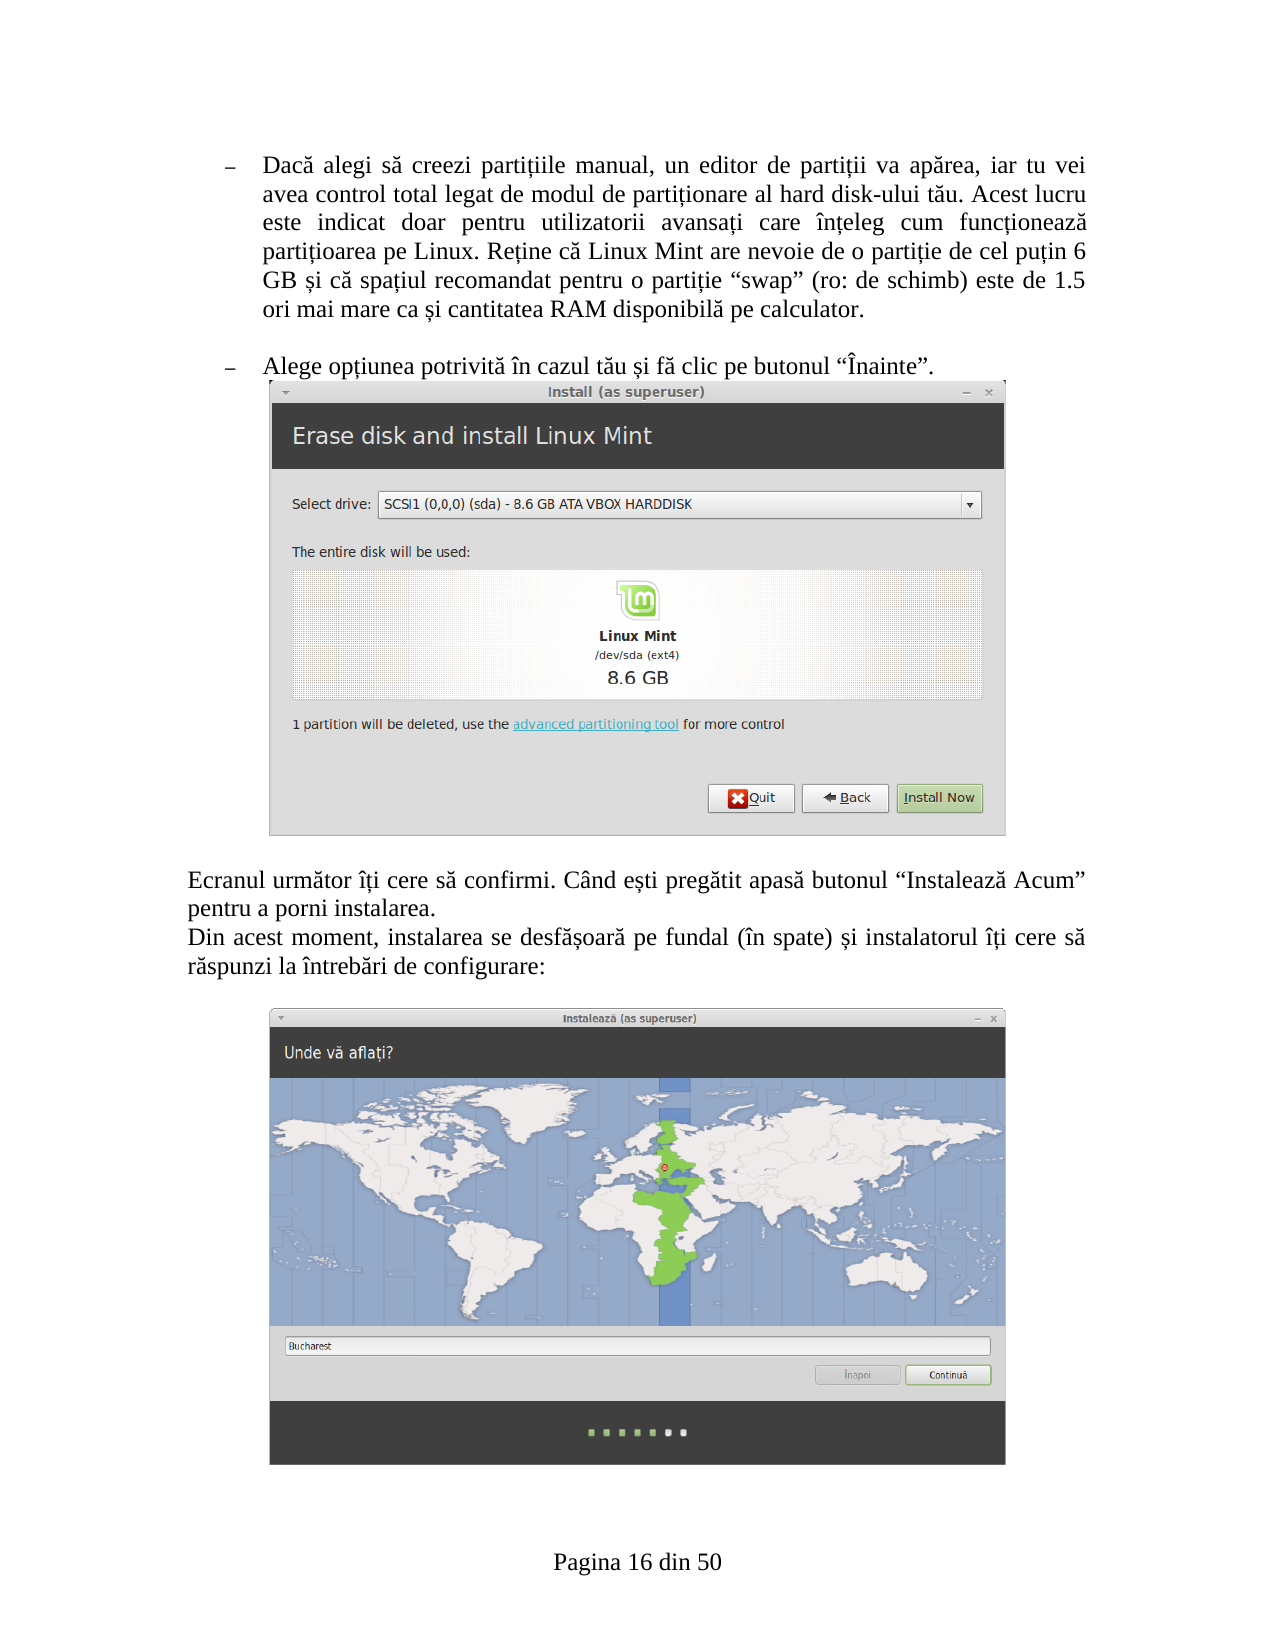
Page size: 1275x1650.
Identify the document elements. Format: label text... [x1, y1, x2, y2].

list Alege opțiunea potrivită în cazul tău și fă clic pe butonul “Înainte”. [225, 351, 1087, 380]
text Ecranul următor îți cere să confirmi. Când ești pregătit apasă butonul “Instalează Acum” pentru a porni instalarea. [187, 865, 1087, 922]
picture [269, 1008, 1006, 1465]
text Din acest moment, instalarea se desfășoară pe fundal (în spate) și instalatorul îți cere să răspunzi la întrebări de configurare: [187, 922, 1087, 980]
picture [269, 380, 1006, 836]
list Dacă alegi să creezi partițiile manual, un editor de partiții va apărea, iar tu vei avea control total legat de modul de partiționare al hard disk-ului tău. Acest lucru este indicat doar pentru utilizatorii avansați care înțeleg cum funcționează partițioarea pe Linux. Reține că Linux Mint are nevoie de o partiție de cel puțin 6 GB și că spațiul recomandat pentru o partiție “swap” (ro: de schimb) este de 1.5 ori mai mare ca și cantitatea RAM disponibilă pe calculator. [225, 150, 1087, 322]
